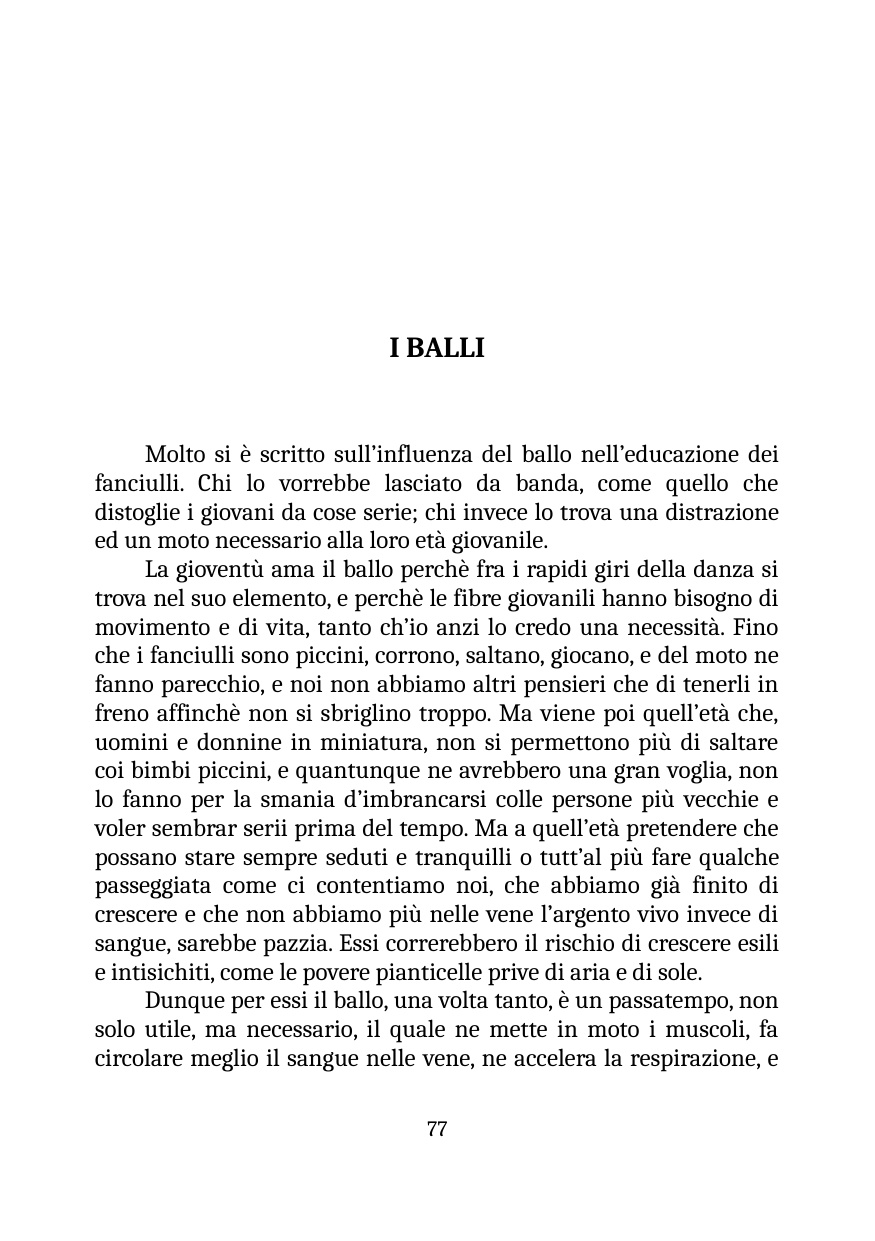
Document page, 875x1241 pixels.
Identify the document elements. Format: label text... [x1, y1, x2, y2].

text Dunque per essi il ballo, una volta tanto, è un passatempo, non solo utile, ma necessario, il quale ne mette in moto i muscoli, fa circolare meglio il sangue nelle vene, ne accelera la respirazione, e [94, 986, 779, 1073]
text Molto si è scritto sull’influenza del ballo nell’educazione dei fanciulli. Chi lo vorrebbe lasciato da banda, come quello che distoglie i giovani da cose serie; chi invece lo trova una distrazione ed un moto necessario alla loro età giovanile. [94, 440, 779, 555]
text La gioventù ama il ballo perchè fra i rapidi giri della danza si trova nel suo elemento, e perchè le fibre giovanili hanno bisogno di movimento e di vita, tanto ch’io anzi lo credo una necessità. Fino che i fanciulli sono piccini, corrono, saltano, giocano, e del moto ne fanno parecchio, e noi non abbiamo altri pensieri che di tenerli in freno affinchè non si sbriglino troppo. Ma viene poi quell’età che, uomini e donnine in miniatura, non si permettono più di saltare coi bimbi piccini, e quantunque ne avrebbero una gran voglia, non lo fanno per la smania d’imbrancarsi colle persone più vecchie e voler sembrar serii prima del tempo. Ma a quell’età pretendere che possano stare sempre seduti e tranquilli o tutt’al più fare qualche passeggiata come ci contentiamo noi, che abbiamo già finito di crescere e che non abbiamo più nelle vene l’argento vivo invece di sangue, sarebbe pazzia. Essi correrebbero il rischio di crescere esili e intisichiti, come le povere pianticelle prive di aria e di sole. [94, 555, 779, 986]
subtitle I BALLI [94, 331, 779, 364]
